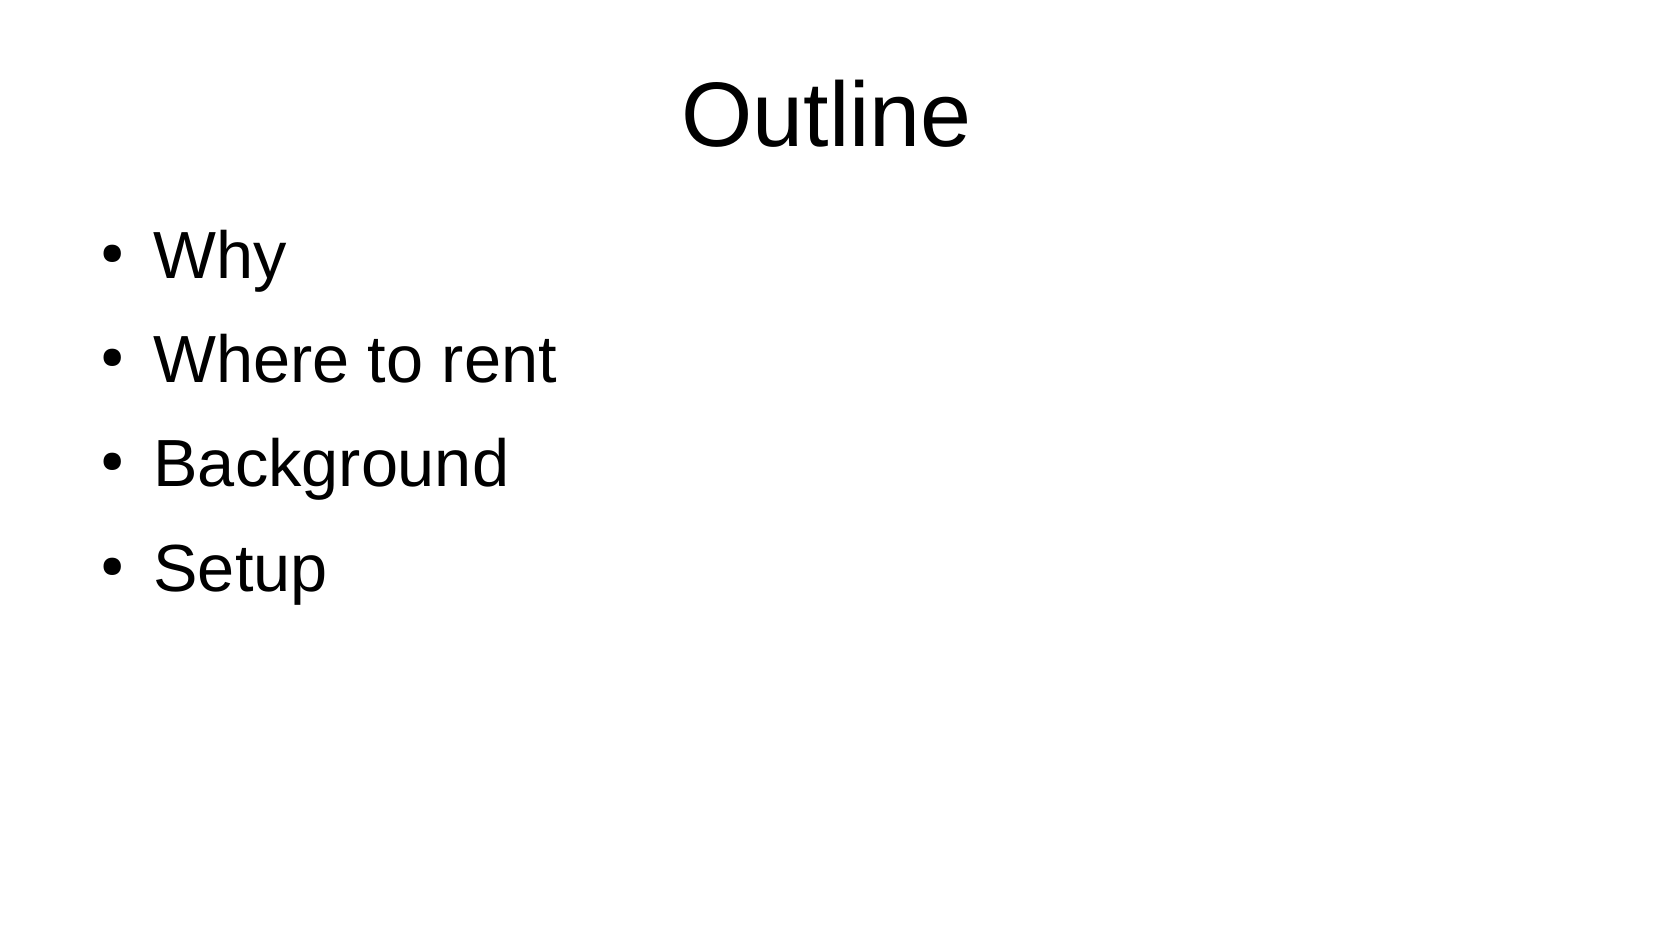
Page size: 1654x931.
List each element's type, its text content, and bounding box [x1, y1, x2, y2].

list Why Where to rent Background Setup [82, 217, 1571, 758]
title Outline [82, 37, 1571, 193]
